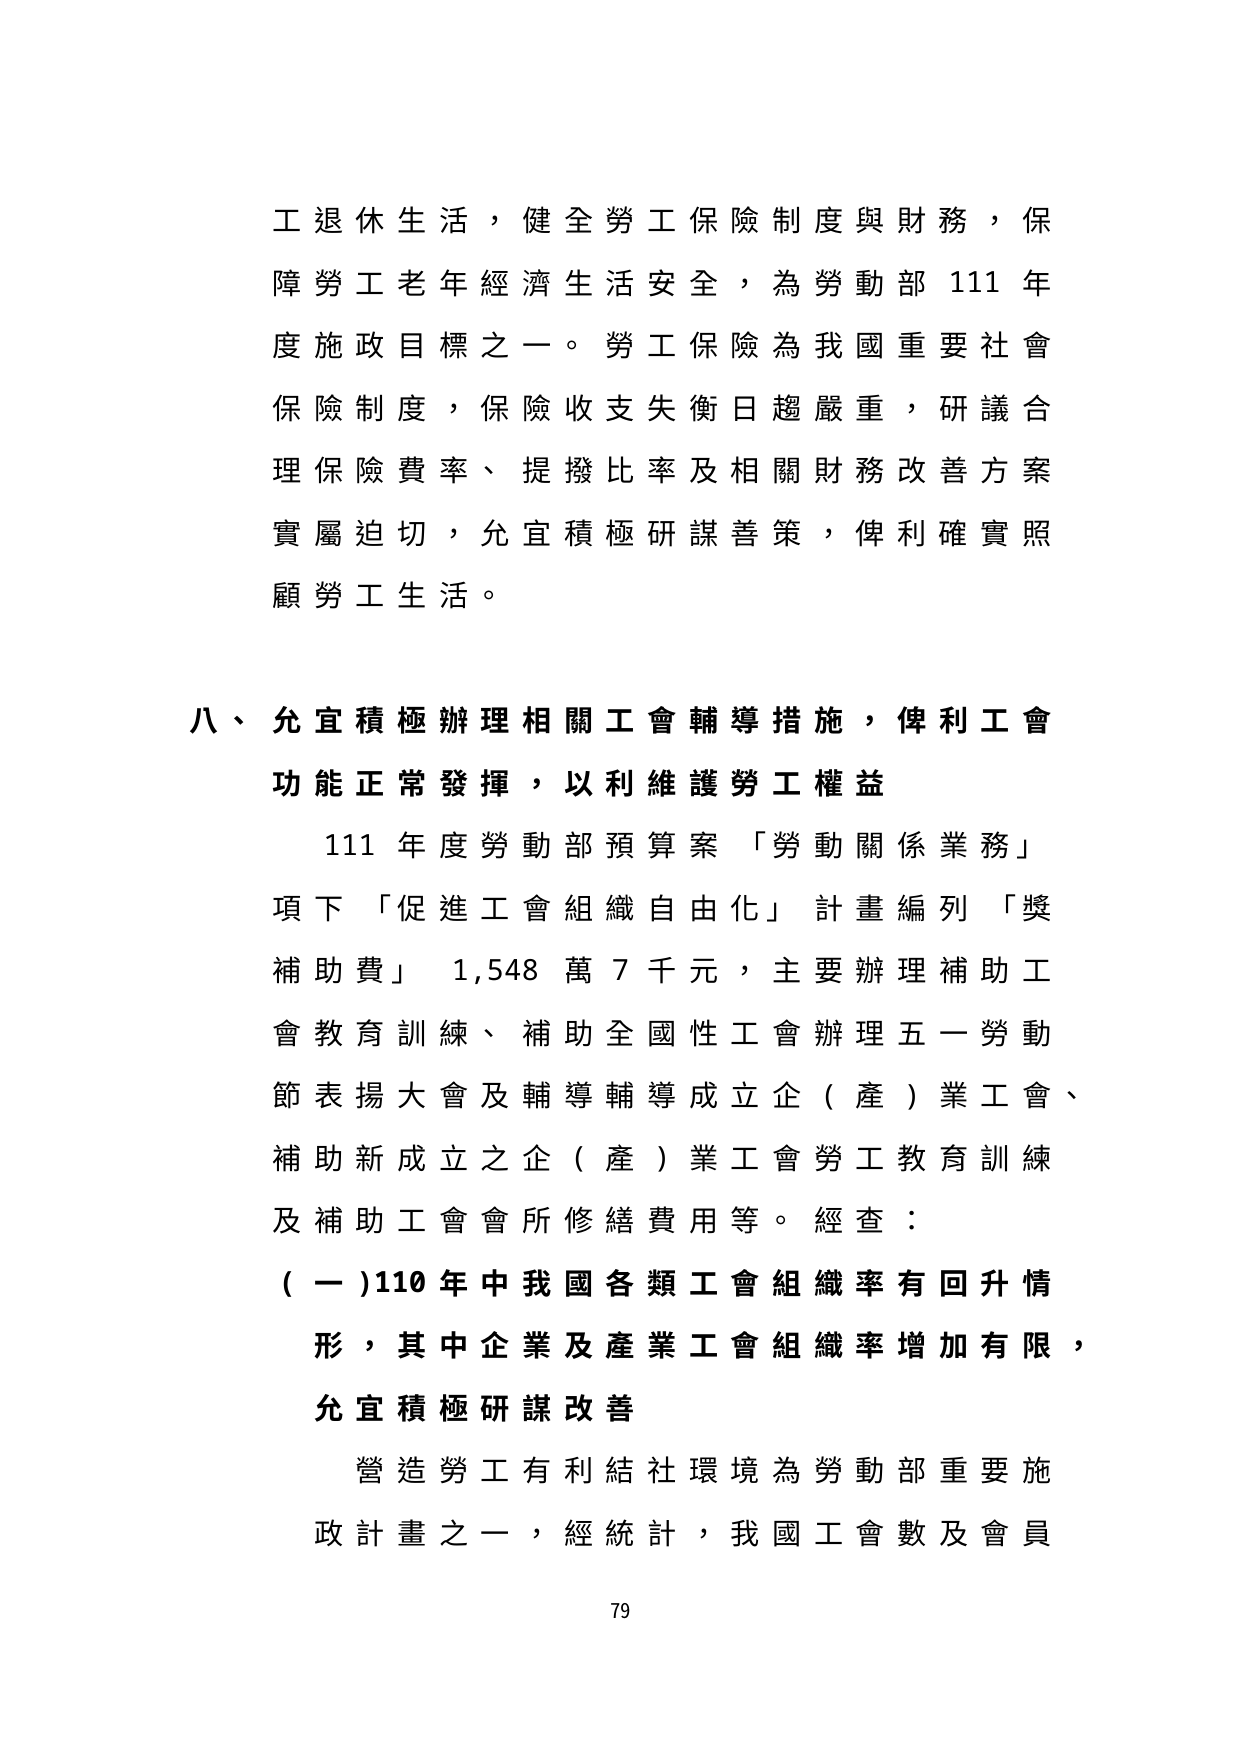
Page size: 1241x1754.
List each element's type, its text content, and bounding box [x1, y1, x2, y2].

text 營造勞工有利結社環境為勞動部重要施政計畫之一，經統計，我國工會數及會員 [271, 1427, 1058, 1552]
text 工退休生活，健全勞工保險制度與財務，保障勞工老年經濟生活安全，為勞動部111年度施政目標之一。勞工保險為我國重要社會保險制度，保險收支失衡日趨嚴重，研議合理保險費率、提撥比率及相關財務改善方案實屬迫切，允宜積極研謀善策，俾利確實照顧勞工生活。 [242, 177, 1058, 615]
text 111年度勞動部預算案「勞動關係業務」項下「促進工會組織自由化」計畫編列「獎補助費」1,548萬7千元，主要辦理補助工會教育訓練、補助全國性工會辦理五一勞動節表揚大會及輔導輔導成立企(產)業工會、補助新成立之企(產)業工會勞工教育訓練及補助工會會所修繕費用等。經查： [242, 802, 1058, 1240]
text (一)110年中我國各類工會組織率有回升情形，其中企業及產業工會組織率增加有限，允宜積極研謀改善 [242, 1240, 1058, 1427]
text 八、允宜積極辦理相關工會輔導措施，俾利工會功能正常發揮，以利維護勞工權益 [183, 677, 1058, 802]
